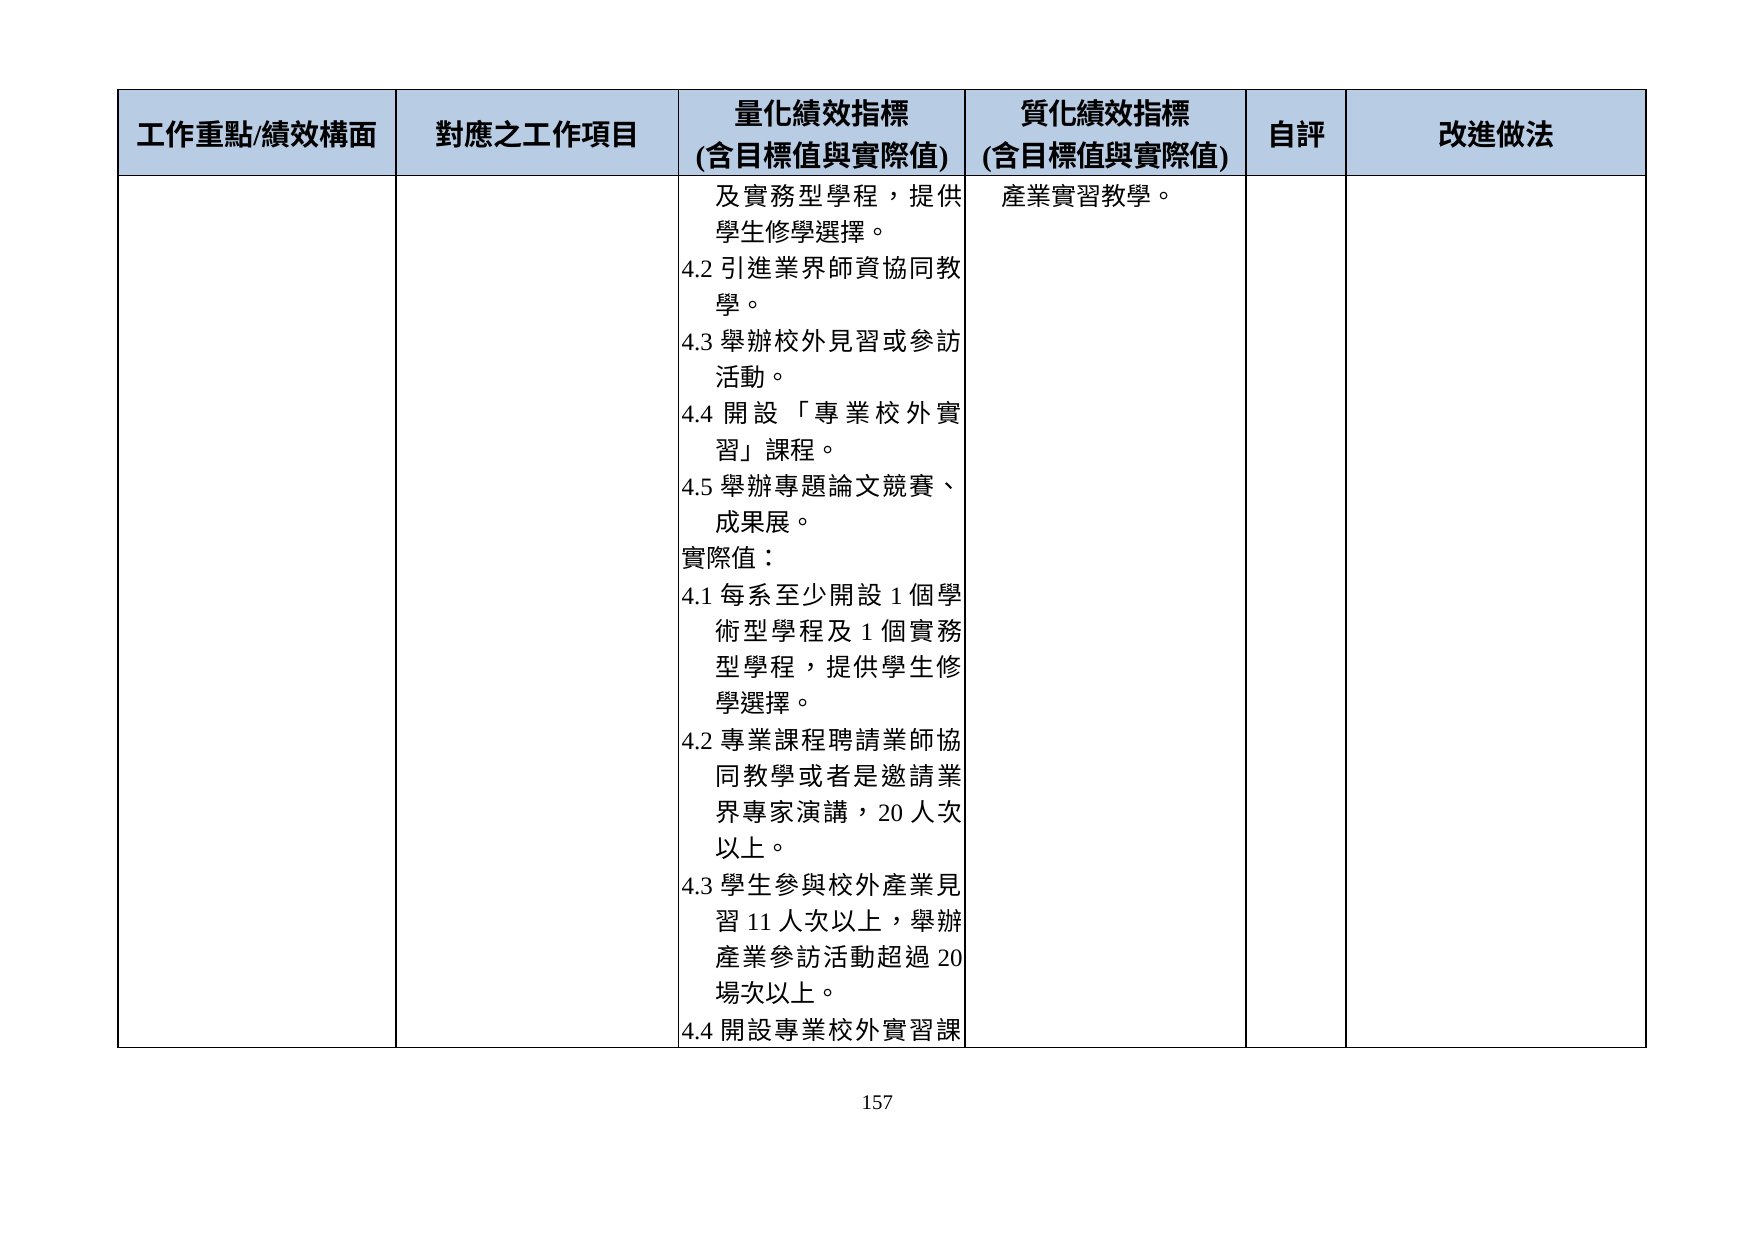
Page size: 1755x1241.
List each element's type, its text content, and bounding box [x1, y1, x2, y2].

table_header 質化績效指標 (含目標值與實際值) [966, 90, 1245, 175]
table_header 改進做法 [1347, 90, 1645, 175]
table_header 量化績效指標 (含目標值與實際值) [679, 90, 964, 175]
table_header 對應之工作項目 [397, 90, 678, 175]
table_header 自評 [1247, 90, 1345, 175]
table_cell 產業實習教學。 [966, 176, 1245, 1046]
table_cell 及實務型學程，提供學生修學選擇。 4.2引進業界師資協同教學。 4.3舉辦校外見習或參訪活動。 4.4開設「專業校外實習」課程。 4.5舉辦專題論文競賽、成果展。 實際值： 4.1每系至少開設1個學術型學程及1個實務型學程，提供學生修學選擇。 4.2專業課程聘請業師協同教學或者是邀請業界專家演講，20人次以上。 4.3學生參與校外產業見習11人次以上，舉辦產業參訪活動超過20場次以上。 4.4開設專業校外實習課 [679, 176, 964, 1046]
table_cell [119, 176, 395, 1046]
table_cell [1347, 176, 1645, 1046]
table_cell [1247, 176, 1345, 1046]
table_header 工作重點/績效構面 [119, 90, 395, 175]
table_cell [397, 176, 678, 1046]
